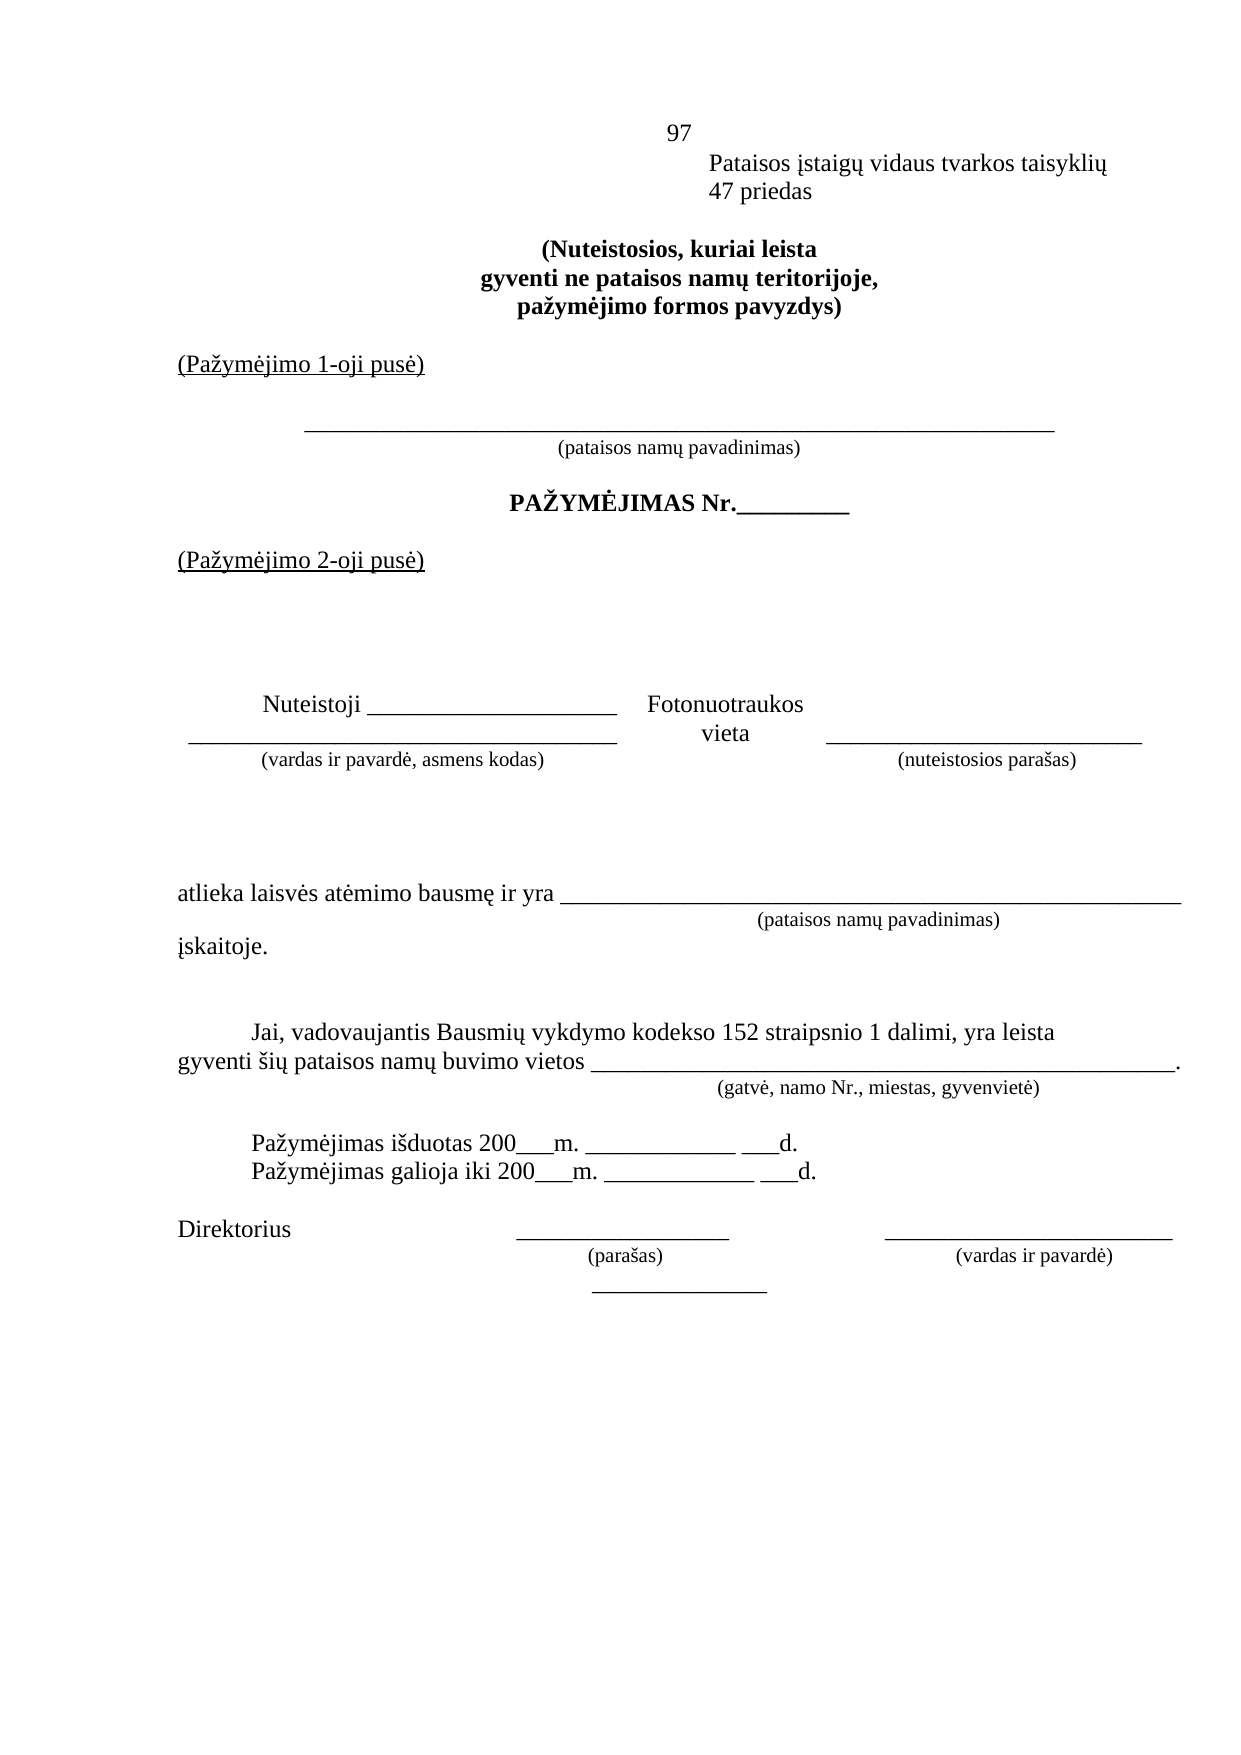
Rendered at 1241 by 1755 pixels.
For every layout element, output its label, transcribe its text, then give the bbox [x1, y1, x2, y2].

text gyventi šių pataisos namų buvimo vietos . [177, 1046, 1181, 1075]
text gyventi ne pataisos namų teritorijoje, [177, 263, 1181, 291]
text ______________ [177, 1267, 1181, 1296]
text (Nuteistosios, kuriai leista [177, 234, 1181, 263]
text Pažymėjimas išduotas 200___m. ____________ ___d. [177, 1128, 1181, 1156]
table_header (nuteistosios parašas) [815, 603, 1181, 821]
text (pataisos namų pavadinimas) [177, 907, 1181, 931]
table_header Nuteistoji (vardas ir pavardė, asmens kodas) [177, 603, 636, 821]
text Pataisos įstaigų vidaus tvarkos taisyklių [709, 148, 1181, 176]
text PAŽYMĖJIMAS Nr._________ [177, 488, 1181, 517]
text ____________________________________________________________ [177, 406, 1181, 435]
text pažymėjimo formos pavyzdys) [177, 291, 1181, 320]
text (parašas) (vardas ir pavardė) [177, 1243, 1181, 1267]
text (pataisos namų pavadinimas) [177, 435, 1181, 459]
text 47 priedas [177, 176, 1181, 205]
text įskaitoje. [177, 931, 1181, 960]
text atlieka laisvės atėmimo bausmę ir yra [177, 878, 1181, 907]
table_header Fotonuotraukos vieta [636, 603, 815, 821]
text Jai, vadovaujantis Bausmių vykdymo kodekso 152 straipsnio 1 dalimi, yra leista [177, 1017, 1181, 1046]
text Pažymėjimas galioja iki 200___m. ____________ ___d. [177, 1156, 1181, 1185]
text (Pažymėjimo 1-oji pusė) [177, 349, 1181, 378]
text Direktorius _________________ _______________________ [177, 1214, 1181, 1243]
text (gatvė, namo Nr., miestas, gyvenvietė) [177, 1075, 1181, 1099]
text (Pažymėjimo 2-oji pusė) [177, 545, 1181, 574]
